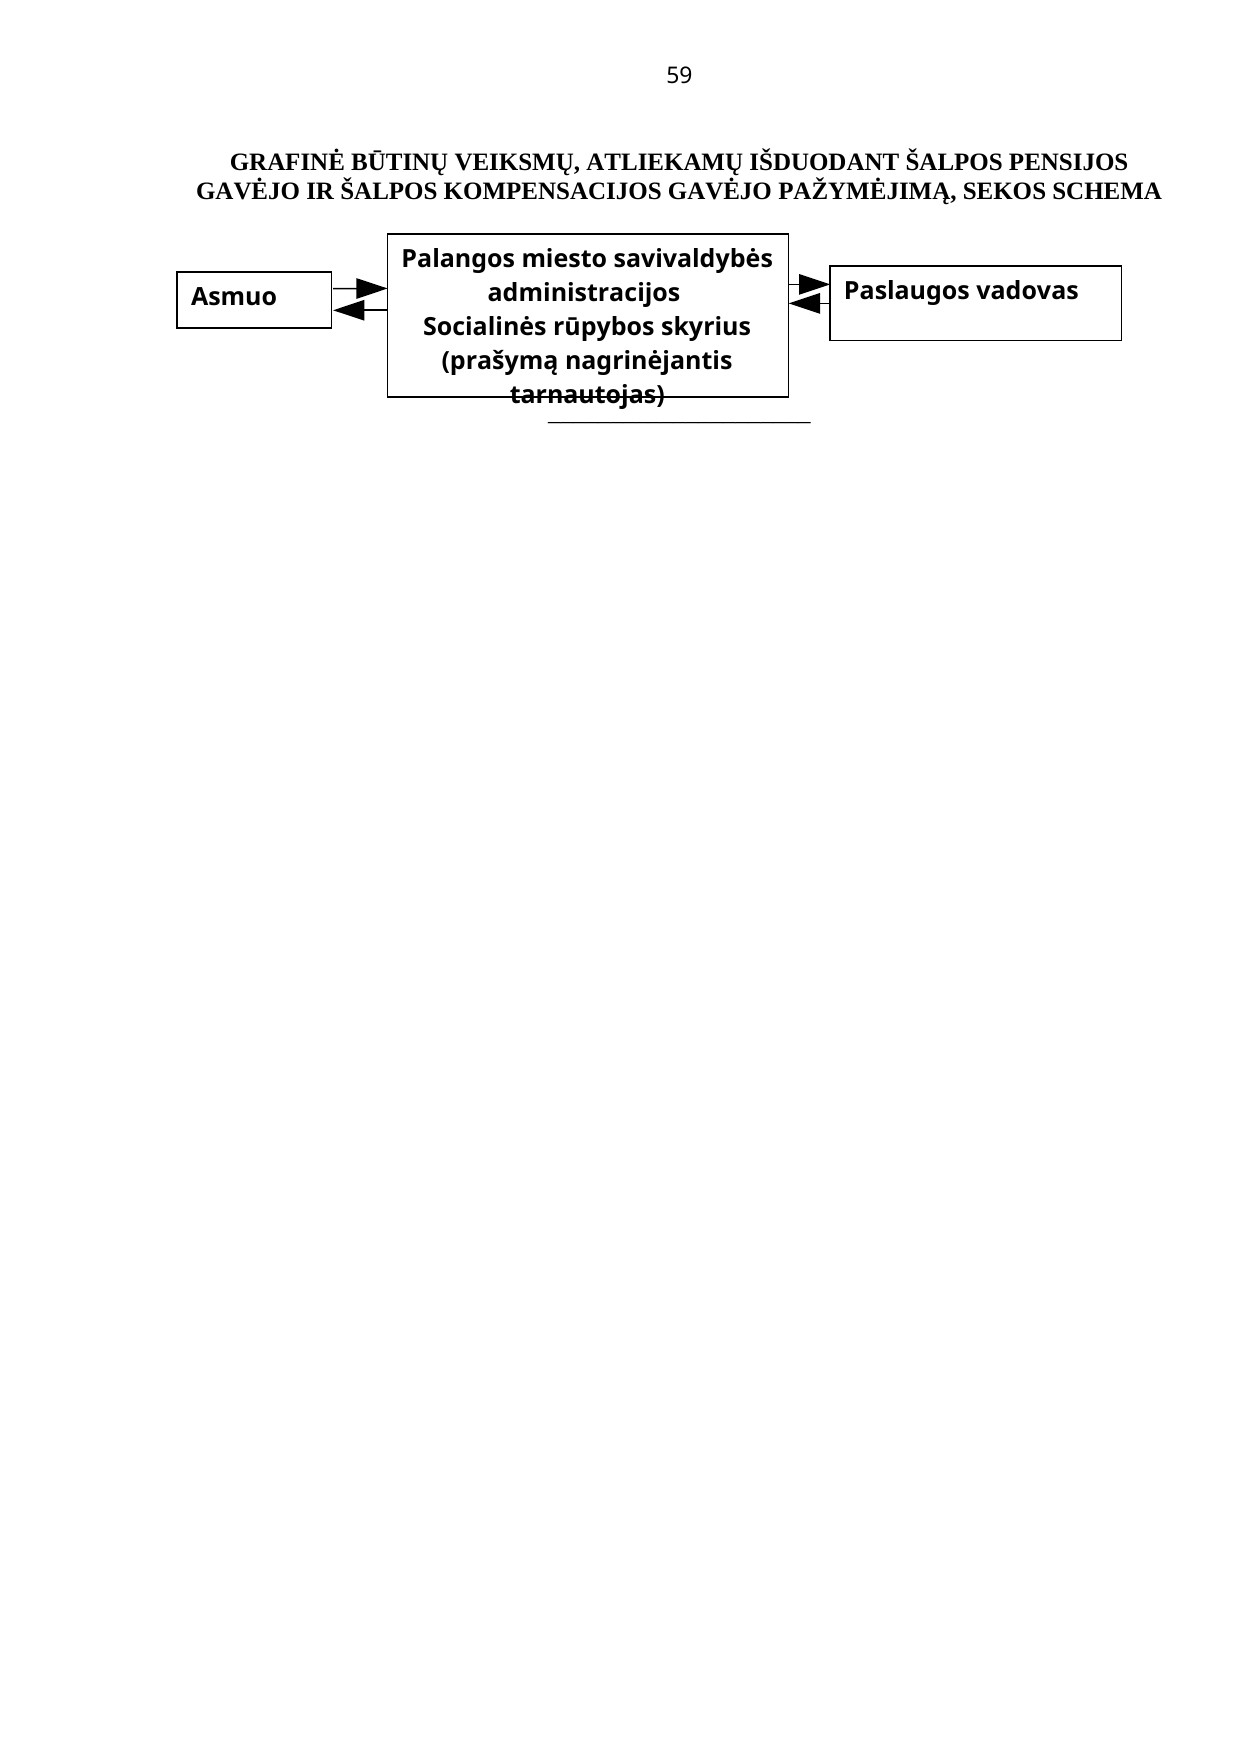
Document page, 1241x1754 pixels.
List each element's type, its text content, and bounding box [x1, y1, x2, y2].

text _____________________ [177, 397, 1181, 426]
text GRAFINĖ BŪTINŲ VEIKSMŲ, ATLIEKAMŲ IŠDUODANT ŠALPOS PENSIJOS GAVĖJO IR ŠALPOS KOMPENSACIJOS GAVĖJO PAŽYMĖJIMĄ, SEKOS SCHEMA [177, 147, 1181, 205]
